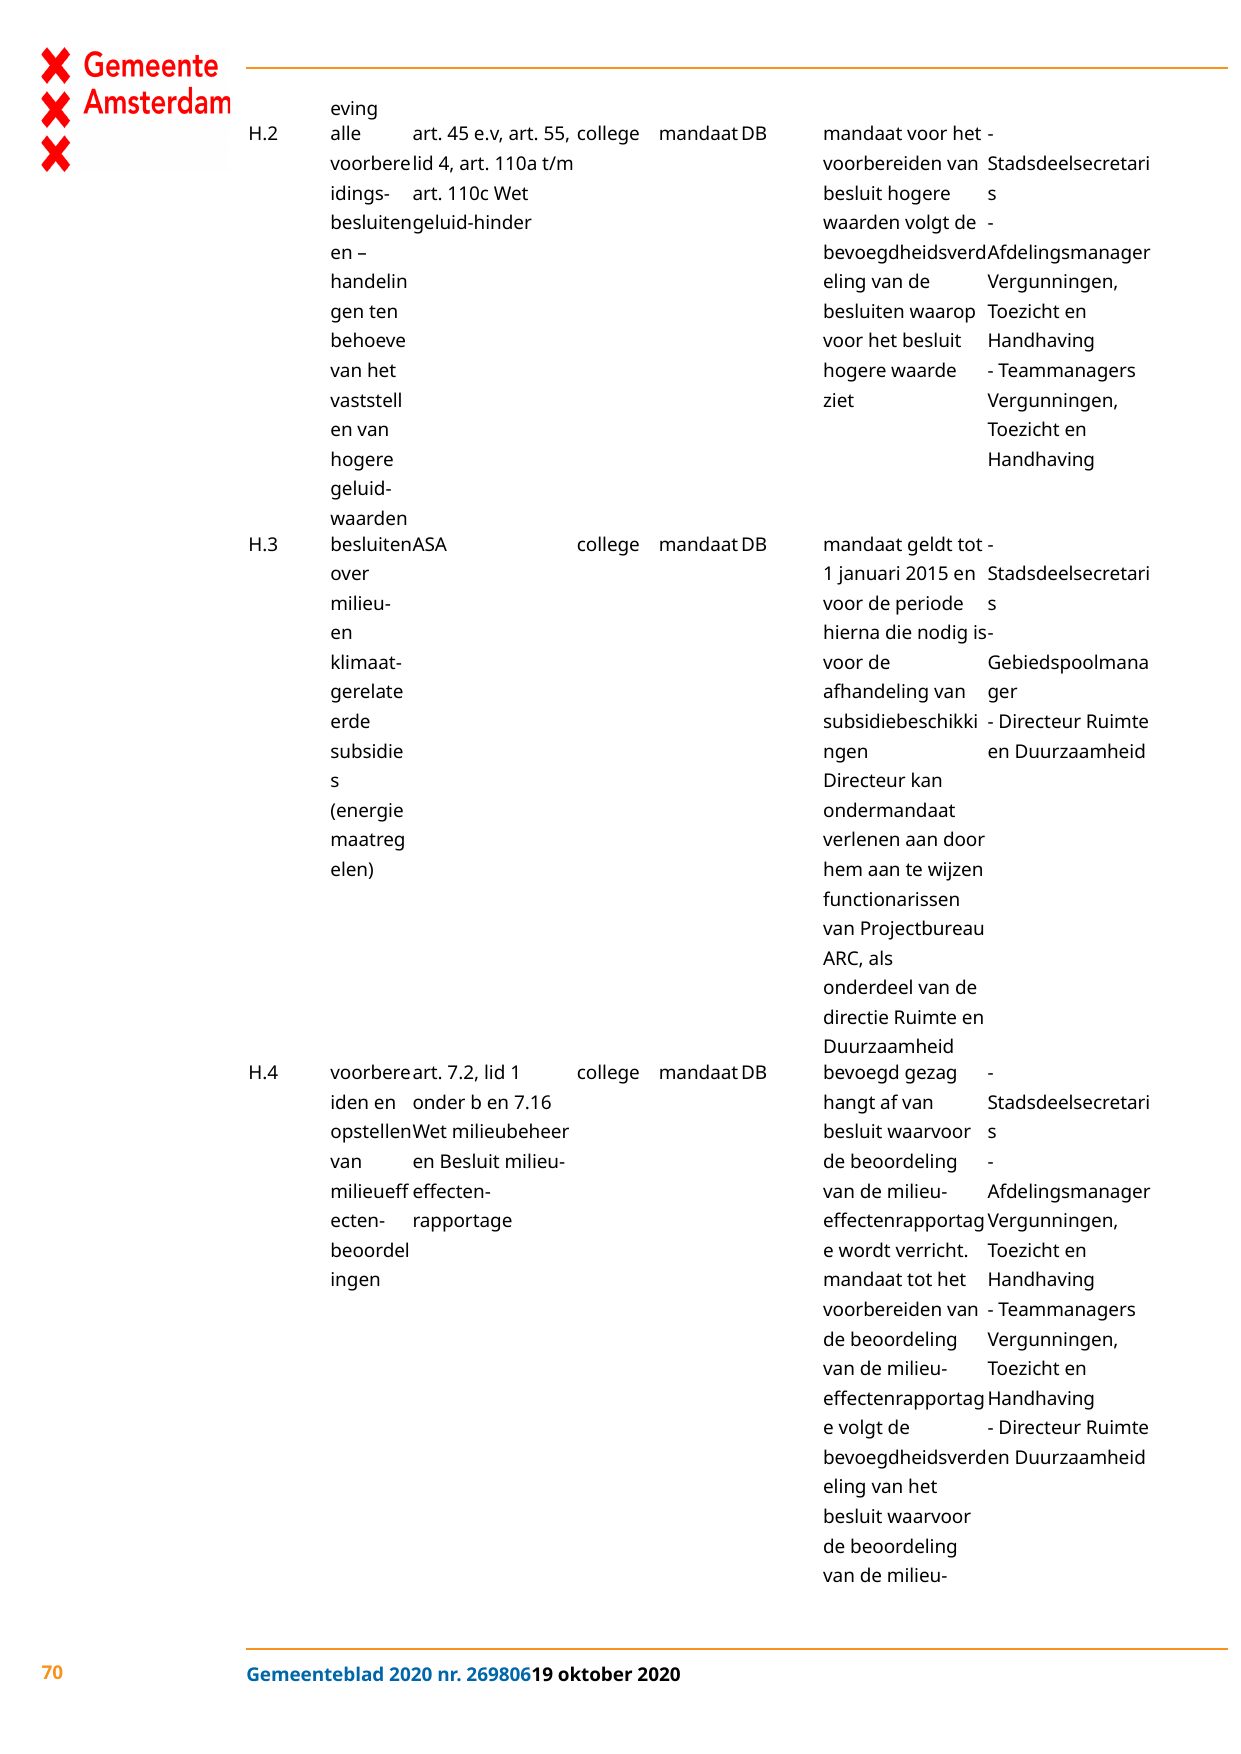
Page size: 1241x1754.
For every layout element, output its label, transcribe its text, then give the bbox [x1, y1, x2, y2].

table_cell mandaat [659, 121, 741, 531]
table_cell DB [741, 121, 823, 531]
table_cell ASA [412, 531, 577, 1059]
table_header [987, 95, 1152, 121]
table_cell besluiten over milieu- en klimaat-gerelateerde subsidies (energiemaatregelen) [330, 531, 412, 1059]
table_cell college [577, 121, 659, 531]
table_cell DB [741, 1060, 823, 1588]
table_cell alle voorbereidings-besluiten en –handelingen ten behoeve van het vaststellen van hogere geluid-waarden [330, 121, 412, 531]
table_cell mandaat [659, 531, 741, 1059]
table_header [412, 95, 577, 121]
table_header eving [330, 95, 412, 121]
table_cell college [577, 531, 659, 1059]
table_cell DB [741, 531, 823, 1059]
table_cell art. 7.2, lid 1 onder b en 7.16 Wet milieubeheer en Besluit milieu-effecten-rapportage [412, 1060, 577, 1588]
table_cell mandaat voor het voorbereiden van besluit hogere waarden volgt de bevoegdheidsverdeling van de besluiten waarop voor het besluit hogere waarde ziet [823, 121, 987, 531]
table_cell - Stadsdeelsecretaris - Gebiedspoolmanager - Directeur Ruimte en Duurzaamheid [987, 531, 1152, 1059]
table_cell bevoegd gezag hangt af van besluit waarvoor de beoordeling van de milieu-effectenrapportage wordt verricht. mandaat tot het voorbereiden van de beoordeling van de milieu-effectenrapportage volgt de bevoegdheidsverdeling van het besluit waarvoor de beoordeling van de milieu- [823, 1060, 987, 1588]
table_cell college [577, 1060, 659, 1588]
table_header [823, 95, 987, 121]
table_header [741, 95, 823, 121]
table_cell H.2 [248, 121, 330, 531]
table_cell voorbereiden en opstellen van milieueffecten-beoordelingen [330, 1060, 412, 1588]
table_header [248, 95, 330, 121]
table_cell H.3 [248, 531, 330, 1059]
table_cell H.4 [248, 1060, 330, 1588]
table_cell -Stadsdeelsecretaris - Afdelingsmanager Vergunningen, Toezicht en Handhaving - Teammanagers Vergunningen, Toezicht en Handhaving - Directeur Ruimte en Duurzaamheid [987, 1060, 1152, 1588]
table_cell art. 45 e.v, art. 55, lid 4, art. 110a t/m art. 110c Wet geluid-hinder [412, 121, 577, 531]
table_cell mandaat [659, 1060, 741, 1588]
table_cell mandaat geldt tot 1 januari 2015 en voor de periode hierna die nodig is voor de afhandeling van subsidiebeschikkingen Directeur kan ondermandaat verlenen aan door hem aan te wijzen functionarissen van Projectbureau ARC, als onderdeel van de directie Ruimte en Duurzaamheid [823, 531, 987, 1059]
picture [41, 47, 231, 172]
table_header [659, 95, 741, 121]
table_header [577, 95, 659, 121]
table_cell - Stadsdeelsecretaris - Afdelingsmanager Vergunningen, Toezicht en Handhaving - Teammanagers Vergunningen, Toezicht en Handhaving [987, 121, 1152, 531]
